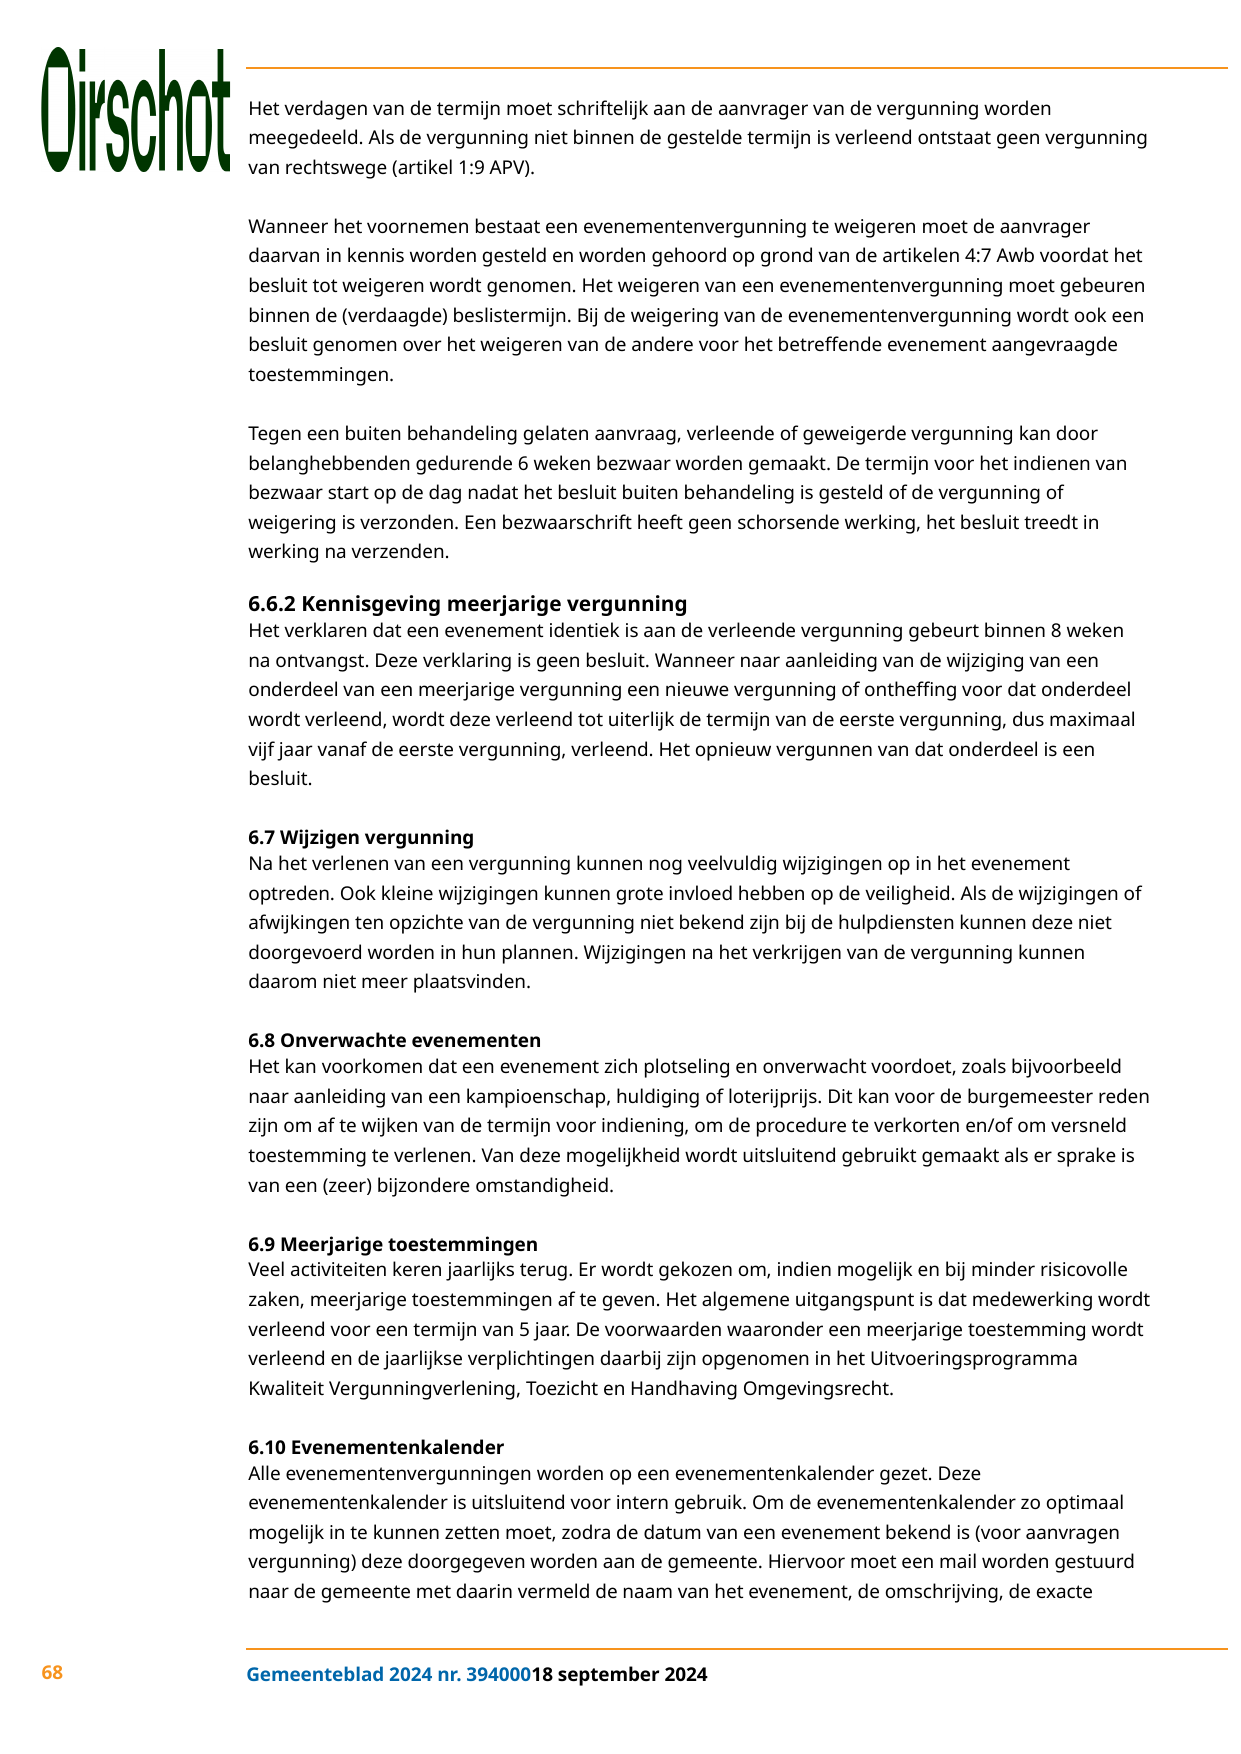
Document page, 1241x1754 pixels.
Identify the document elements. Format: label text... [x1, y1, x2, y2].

text 6.6.2 Kennisgeving meerjarige vergunning [248, 589, 1152, 617]
text 6.7 Wijzigen vergunning [248, 824, 1152, 850]
text Alle evenementenvergunningen worden op een evenementenkalender gezet. Deze evenementenkalender is uitsluitend voor intern gebruik. Om de evenementenkalender zo optimaal mogelijk in te kunnen zetten moet, zodra de datum van een evenement bekend is (voor aanvragen vergunning) deze doorgegeven worden aan de gemeente. Hiervoor moet een mail worden gestuurd naar de gemeente met daarin vermeld de naam van het evenement, de omschrijving, de exacte [248, 1460, 1152, 1604]
text 6.9 Meerjarige toestemmingen [248, 1231, 1152, 1257]
text Het kan voorkomen dat een evenement zich plotseling en onverwacht voordoet, zoals bijvoorbeeld naar aanleiding van een kampioenschap, huldiging of loterijprijs. Dit kan voor de burgemeester reden zijn om af te wijken van de termijn voor indiening, om de procedure te verkorten en/of om versneld toestemming te verlenen. Van deze mogelijkheid wordt uitsluitend gebruikt gemaakt als er sprake is van een (zeer) bijzondere omstandigheid. [248, 1053, 1152, 1197]
text 6.10 Evenementenkalender [248, 1434, 1152, 1460]
text Tegen een buiten behandeling gelaten aanvraag, verleende of geweigerde vergunning kan door belanghebbenden gedurende 6 weken bezwaar worden gemaakt. De termijn voor het indienen van bezwaar start op de dag nadat het besluit buiten behandeling is gesteld of de vergunning of weigering is verzonden. Een bezwaarschrift heeft geen schorsende werking, het besluit treedt in werking na verzenden. [248, 420, 1152, 564]
text Het verdagen van de termijn moet schriftelijk aan de aanvrager van de vergunning worden meegedeeld. Als de vergunning niet binnen de gestelde termijn is verleend ontstaat geen vergunning van rechtswege (artikel 1:9 APV). [248, 95, 1152, 180]
text Veel activiteiten keren jaarlijks terug. Er wordt gekozen om, indien mogelijk en bij minder risicovolle zaken, meerjarige toestemmingen af te geven. Het algemene uitgangspunt is dat medewerking wordt verleend voor een termijn van 5 jaar. De voorwaarden waaronder een meerjarige toestemming wordt verleend en de jaarlijkse verplichtingen daarbij zijn opgenomen in het Uitvoeringsprogramma Kwaliteit Vergunningverlening, Toezicht en Handhaving Omgevingsrecht. [248, 1257, 1152, 1401]
picture [41, 47, 231, 172]
text Wanneer het voornemen bestaat een evenementenvergunning te weigeren moet de aanvrager daarvan in kennis worden gesteld en worden gehoord op grond van de artikelen 4:7 Awb voordat het besluit tot weigeren wordt genomen. Het weigeren van een evenementenvergunning moet gebeuren binnen de (verdaagde) beslistermijn. Bij de weigering van de evenementenvergunning wordt ook een besluit genomen over het weigeren van de andere voor het betreffende evenement aangevraagde toestemmingen. [248, 213, 1152, 387]
text 6.8 Onverwachte evenementen [248, 1028, 1152, 1053]
text Na het verlenen van een vergunning kunnen nog veelvuldig wijzigingen op in het evenement optreden. Ook kleine wijzigingen kunnen grote invloed hebben op de veiligheid. Als de wijzigingen of afwijkingen ten opzichte van de vergunning niet bekend zijn bij de hulpdiensten kunnen deze niet doorgevoerd worden in hun plannen. Wijzigingen na het verkrijgen van de vergunning kunnen daarom niet meer plaatsvinden. [248, 850, 1152, 994]
text Het verklaren dat een evenement identiek is aan de verleende vergunning gebeurt binnen 8 weken na ontvangst. Deze verklaring is geen besluit. Wanneer naar aanleiding van de wijziging van een onderdeel van een meerjarige vergunning een nieuwe vergunning of ontheffing voor dat onderdeel wordt verleend, wordt deze verleend tot uiterlijk de termijn van de eerste vergunning, dus maximaal vijf jaar vanaf de eerste vergunning, verleend. Het opnieuw vergunnen van dat onderdeel is een besluit. [248, 617, 1152, 791]
